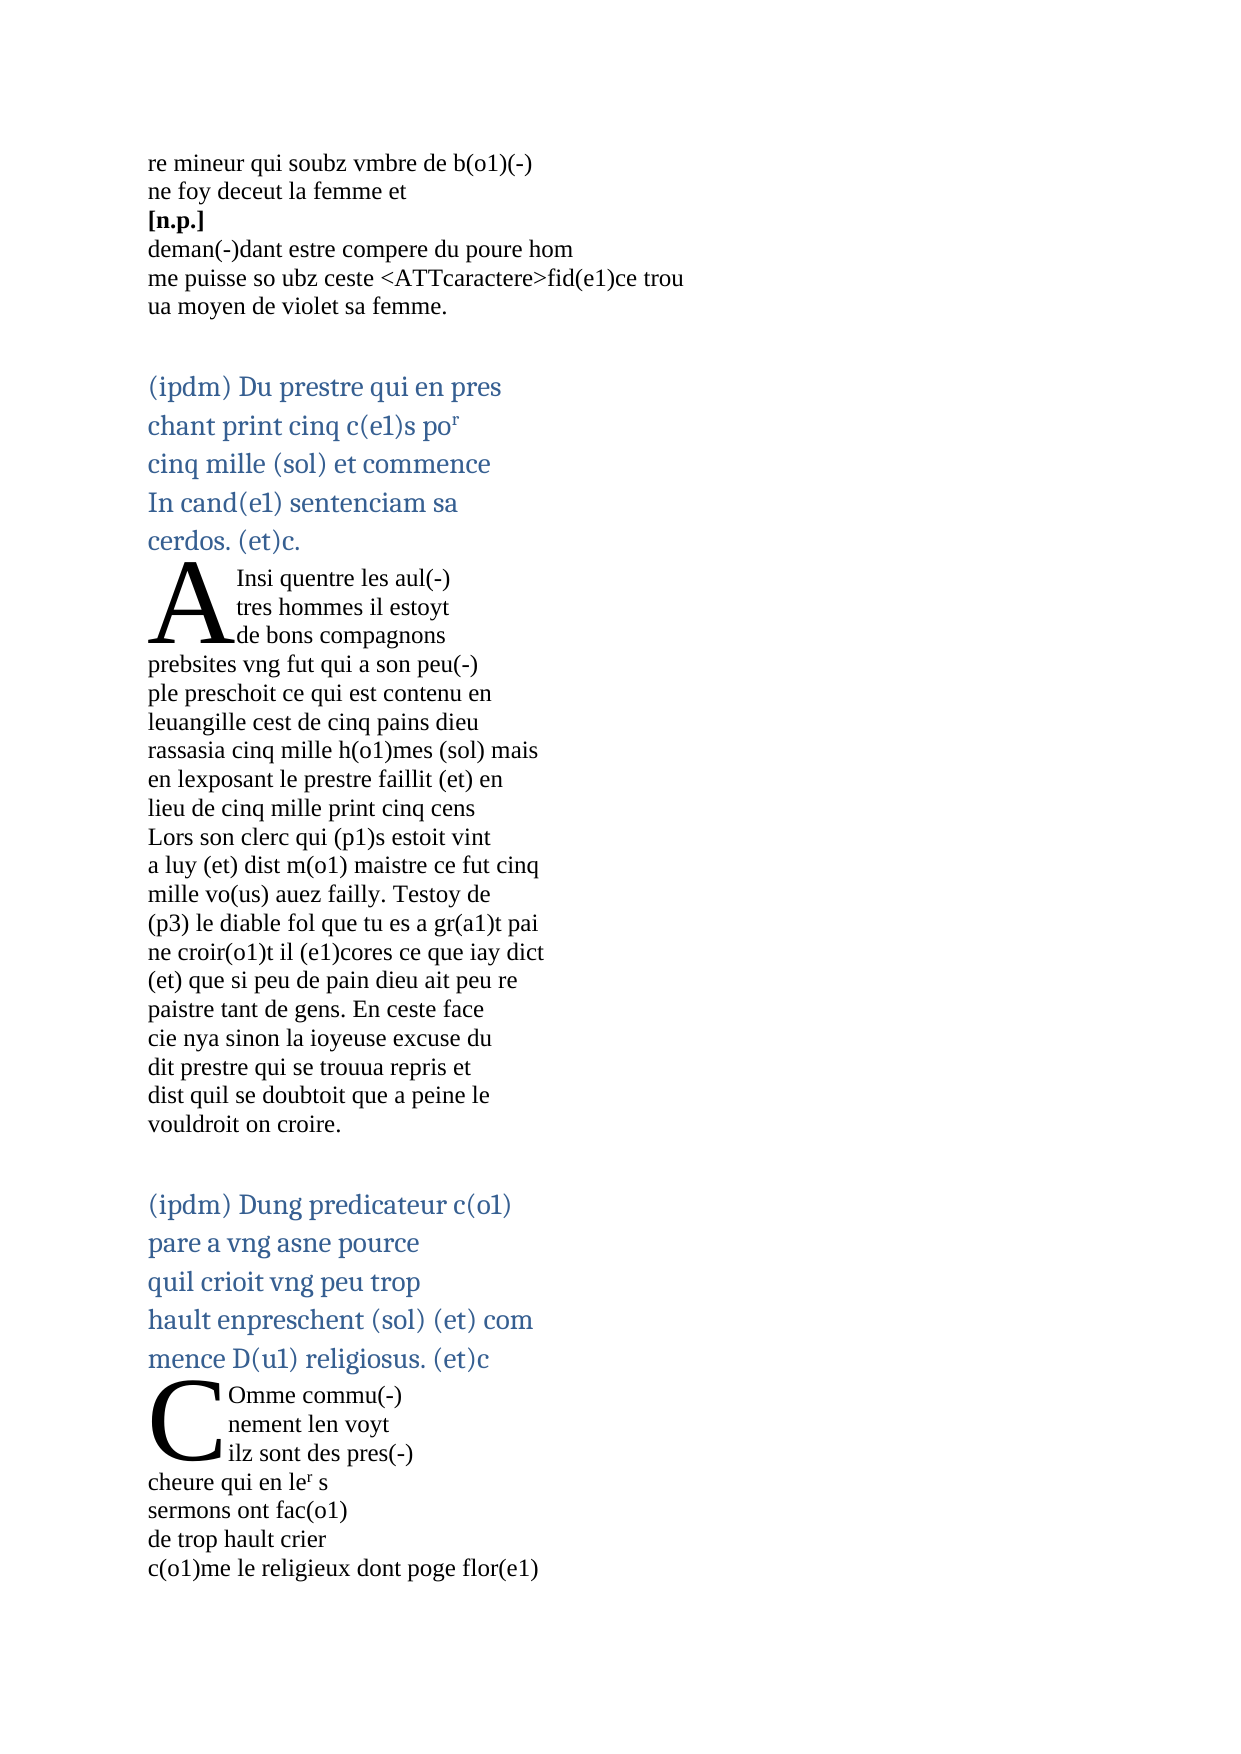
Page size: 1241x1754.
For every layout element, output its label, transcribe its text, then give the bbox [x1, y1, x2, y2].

text AInsi quentre les aul(-) tres hommes il estoyt de bons compagnons prebsites vng fut qui a son peu(-) ple preschoit ce qui est contenu en leuangille cest de cinq pains dieu rassasia cinq mille h(o1)mes (sol) mais en lexposant le prestre faillit (et) en lieu de cinq mille print cinq cens Lors son clerc qui (p1)s estoit vint a luy (et) dist m(o1) maistre ce fut cinq mille vo(us) auez failly. Testoy de (p3) le diable fol que tu es a gr(a1)t pai ne croir(o1)t il (e1)cores ce que iay dict (et) que si peu de pain dieu ait peu re paistre tant de gens. En ceste face cie nya sinon la ioyeuse excuse du dit prestre qui se trouua repris et dist quil se doubtoit que a peine le vouldroit on croire. [148, 563, 1093, 1138]
subtitle (ipdm) Du prestre qui en pres chant print cinq c(e1)s por cinq mille (sol) et commence In cand(e1) sentenciam sa cerdos. (et)c. [148, 370, 1093, 558]
text COmme commu(-) nement len voyt ilz sont des pres(-) cheure qui en ler s sermons ont fac(o1) de trop hault crier c(o1)me le religieux dont poge flor(e1) [148, 1381, 1093, 1582]
text re mineur qui soubz vmbre de b(o1)(-) ne foy deceut la femme et [n.p.] deman(-)dant estre compere du poure hom me puisse so ubz ceste <ATTcaractere>fid(e1)ce trou ua moyen de violet sa femme. [148, 148, 1093, 320]
subtitle (ipdm) Dung predicateur c(o1) pare a vng asne pource quil crioit vng peu trop hault enpreschent (sol) (et) com mence D(u1) religiosus. (et)c [148, 1188, 1093, 1376]
